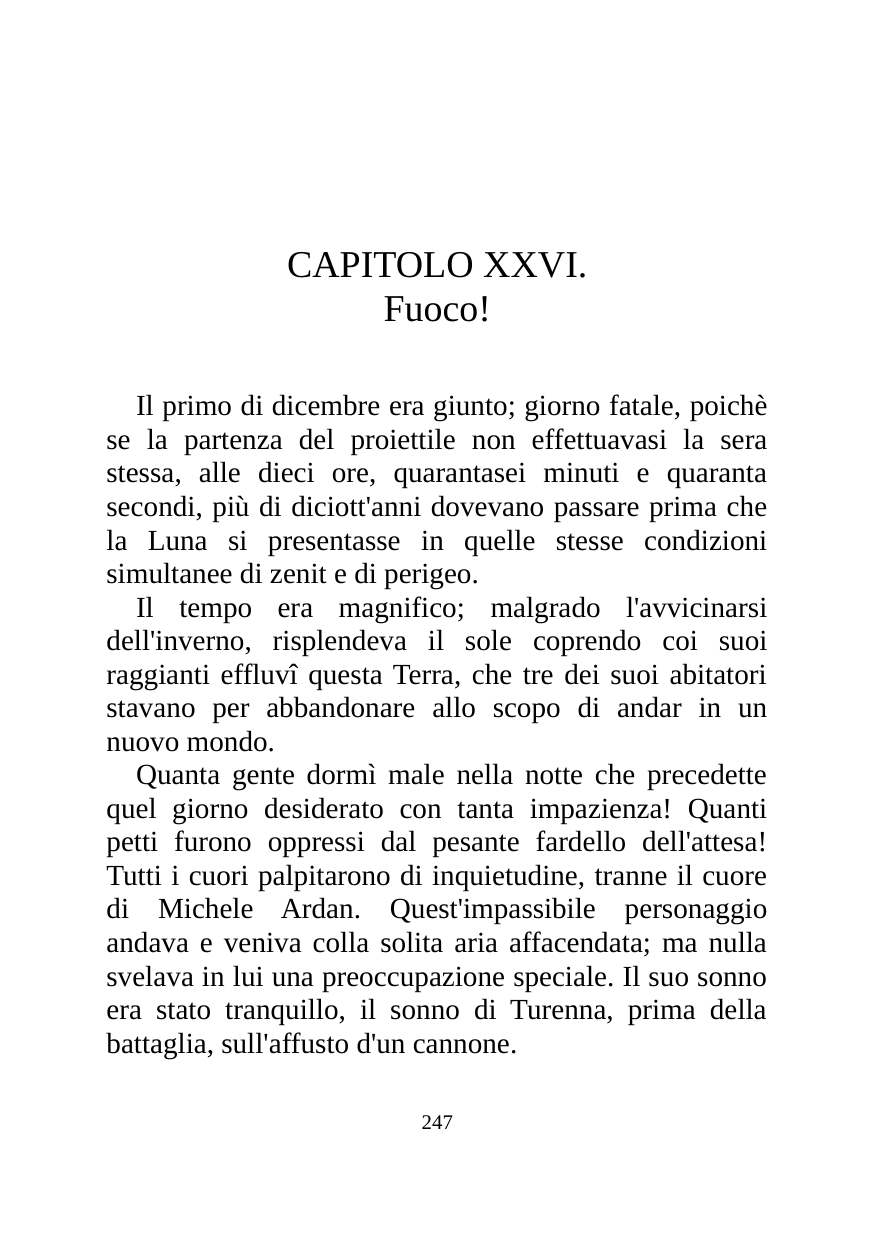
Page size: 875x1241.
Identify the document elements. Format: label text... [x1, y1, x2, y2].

subtitle CAPITOLO XXVI. Fuoco! [106, 242, 768, 329]
text Il primo di dicembre era giunto; giorno fatale, poichè se la partenza del proiettile non effettuavasi la sera stessa, alle dieci ore, quarantasei minuti e quaranta secondi, più di diciott'anni dovevano passare prima che la Luna si presentasse in quelle stesse condizioni simultanee di zenit e di perigeo. [106, 388, 768, 590]
text Quanta gente dormì male nella notte che precedette quel giorno desiderato con tanta impazienza! Quanti petti furono oppressi dal pesante fardello dell'attesa! Tutti i cuori palpitarono di inquietudine, tranne il cuore di Michele Ardan. Quest'impassibile personaggio andava e veniva colla solita aria affacendata; ma nulla svelava in lui una preoccupazione speciale. Il suo sonno era stato tranquillo, il sonno di Turenna, prima della battaglia, sull'affusto d'un cannone. [106, 757, 768, 1059]
text Il tempo era magnifico; malgrado l'avvicinarsi dell'inverno, risplendeva il sole coprendo coi suoi raggianti effluvî questa Terra, che tre dei suoi abitatori stavano per abbandonare allo scopo di andar in un nuovo mondo. [106, 590, 768, 757]
